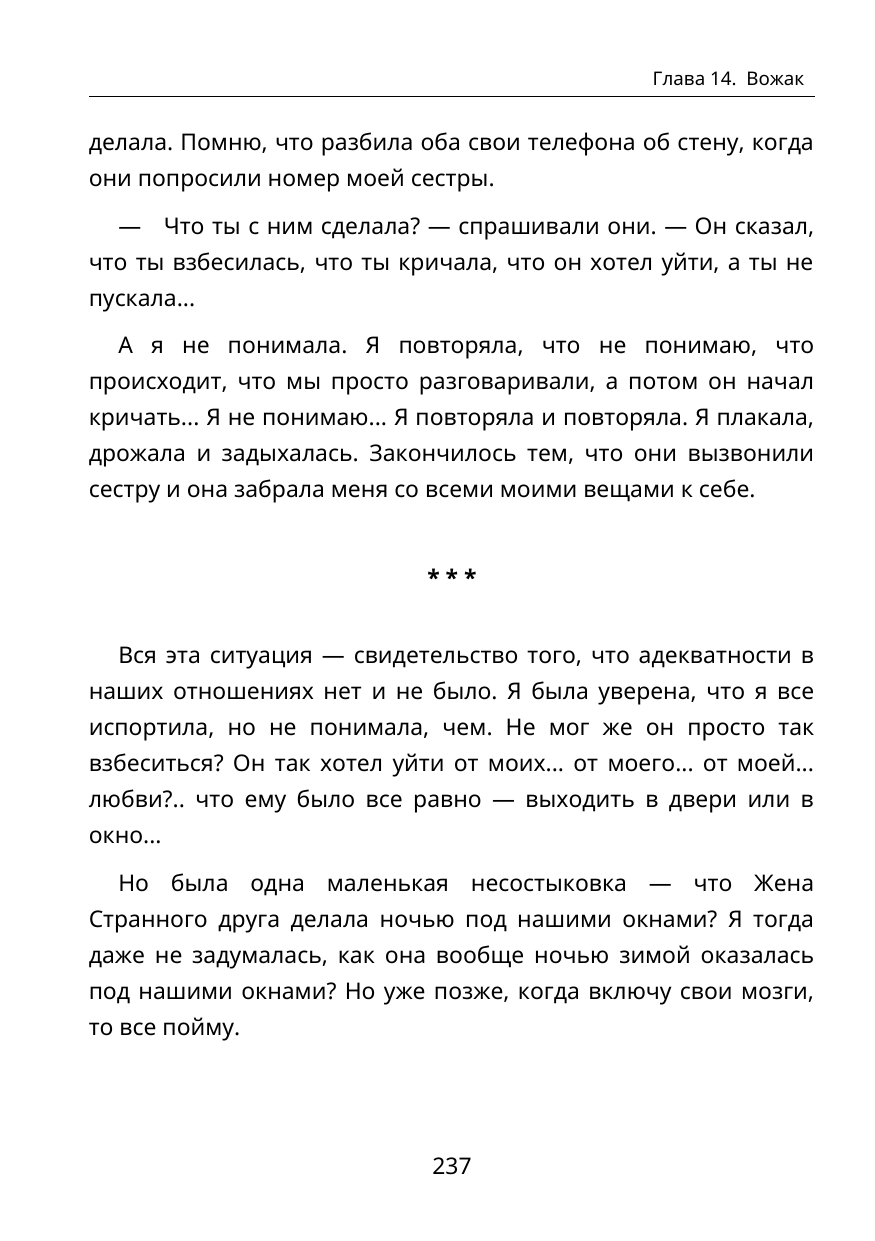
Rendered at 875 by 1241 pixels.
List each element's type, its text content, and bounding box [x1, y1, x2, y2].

subtitle * * * [88, 562, 815, 593]
list Что ты с ним сделала? — спрашивали они. — Он сказал, что ты взбесилась, что ты кричала, что он хотел уйти, а ты не пускала... [88, 210, 815, 313]
text Но была одна маленькая несостыковка — что Жена Странного друга делала ночью под нашими окнами? Я тогда даже не задумалась, как она вообще ночью зимой оказалась под нашими окнами? Но уже позже, когда включу свои мозги, то все пойму. [88, 867, 815, 1042]
text делала. Помню, что разбила оба свои телефона об стену, когда они попросили номер моей сестры. [88, 126, 815, 193]
text А я не понимала. Я повторяла, что не понимаю, что происходит, что мы просто разговаривали, а потом он начал кричать... Я не понимаю... Я повторяла и повторяла. Я плакала, дрожала и задыхалась. Закончилось тем, что они вызвонили сестру и она забрала меня со всеми моими вещами к себе. [88, 329, 815, 504]
text Вся эта ситуация — свидетельство того, что адекватности в наших отношениях нет и не было. Я была уверена, что я все испортила, но не понимала, чем. Не мог же он просто так взбеситься? Он так хотел уйти от моих... от моего... от моей... любви?.. что ему было все равно — выходить в двери или в окно... [88, 639, 815, 850]
